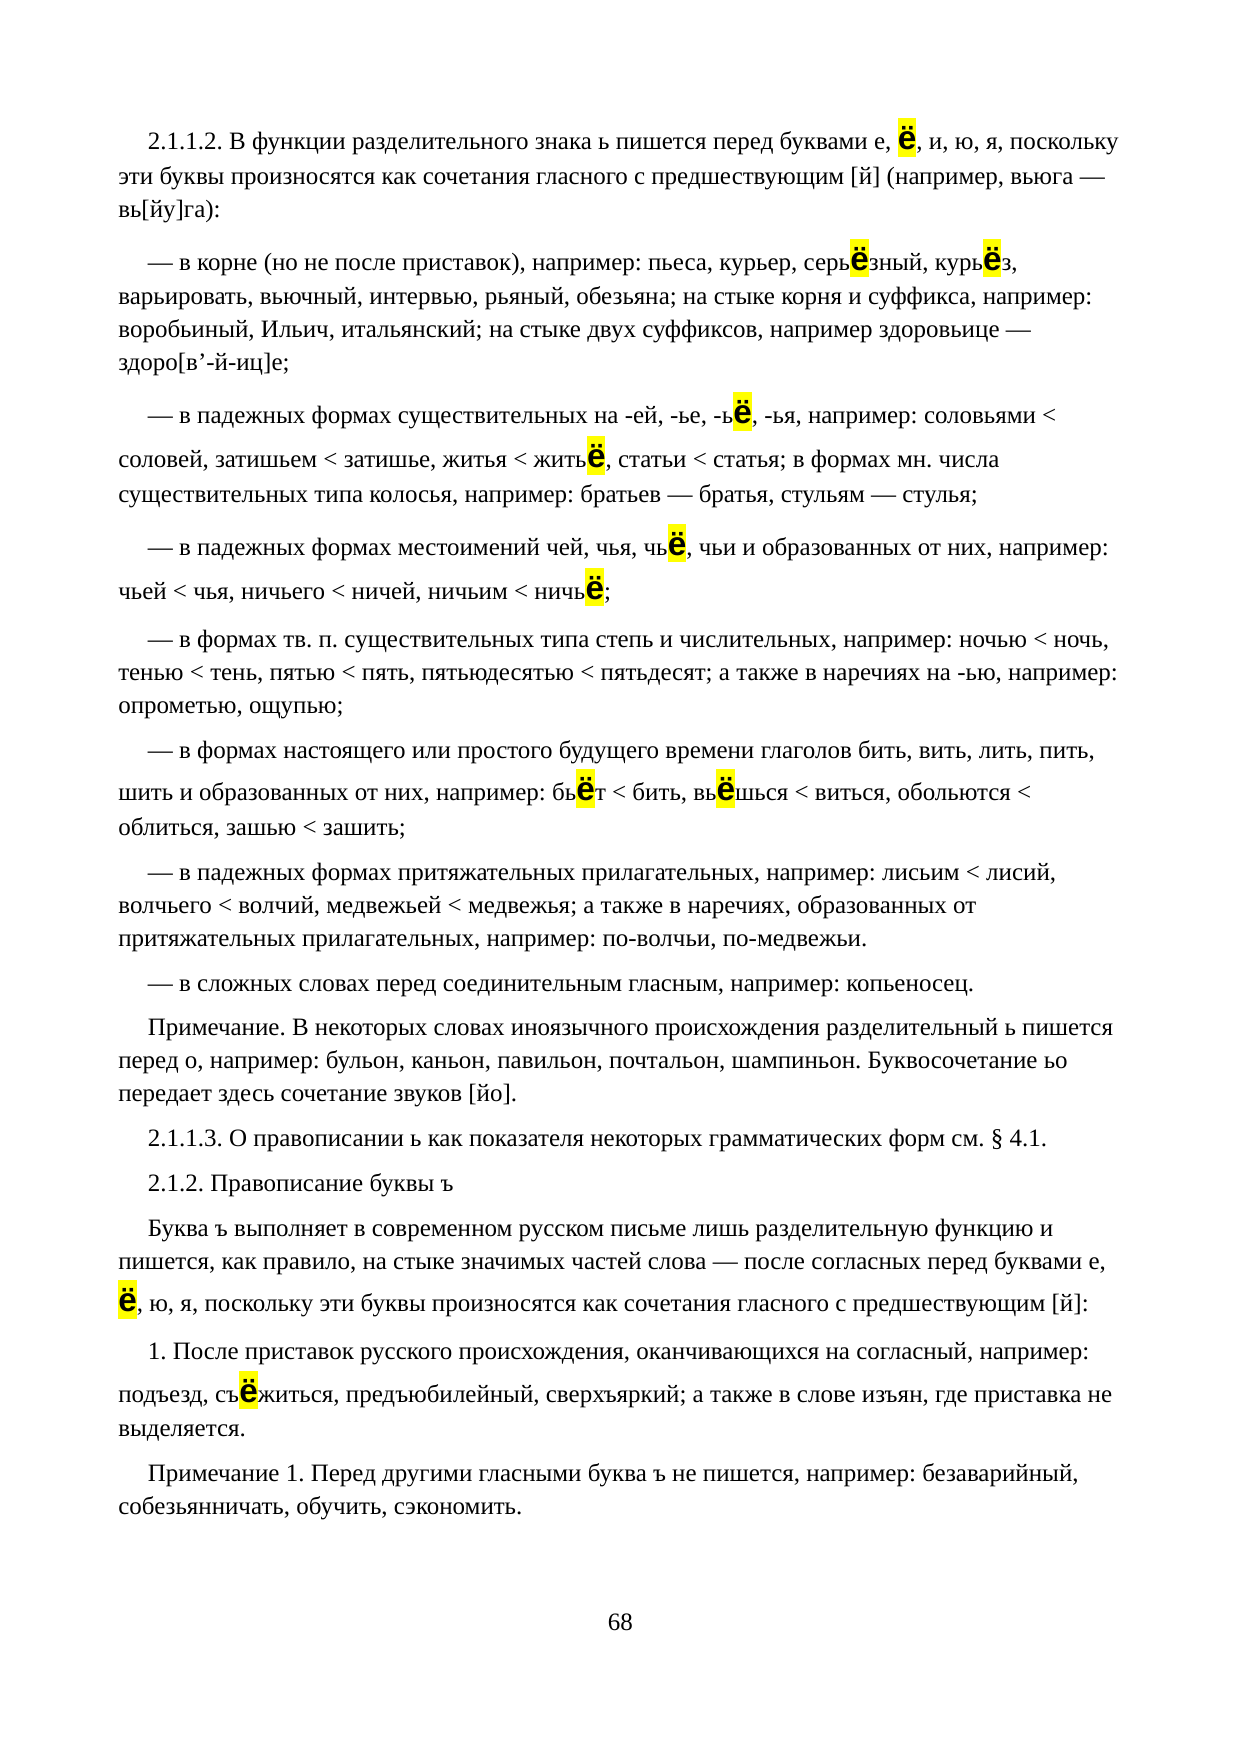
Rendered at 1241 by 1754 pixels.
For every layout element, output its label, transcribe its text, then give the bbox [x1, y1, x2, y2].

text 2.1.2. Правописание буквы ъ [118, 1168, 1122, 1197]
text — в падежных формах существительных на -ей, -ье, -ьё, -ья, например: соловьями < соловей, затишьем < затишье, житья < житьё, статьи < статья; в формах мн. числа существительных типа колосья, например: братьев — братья, стульям — стулья; [118, 392, 1122, 508]
text — в формах тв. п. существительных типа степь и числительных, например: ночью < ночь, тенью < тень, пятью < пять, пятьюдесятью < пятьдесят; а также в наречиях на -ью, например: опрометью, ощупью; [118, 624, 1122, 719]
text — в формах настоящего или простого будущего времени глаголов бить, вить, лить, пить, шить и образованных от них, например: бьёт < бить, вьёшься < виться, обольются < облиться, зашью < зашить; [118, 735, 1122, 841]
text Примечание. В некоторых словах иноязычного происхождения разделительный ь пишется перед о, например: бульон, каньон, павильон, почтальон, шампиньон. Буквосочетание ьо передает здесь сочетание звуков [йо]. [118, 1012, 1122, 1107]
text — в падежных формах притяжательных прилагательных, например: лисьим < лисий, волчьего < волчий, медвежьей < медвежья; а также в наречиях, образованных от притяжательных прилагательных, например: по-волчьи, по-медвежьи. [118, 857, 1122, 952]
text — в корне (но не после приставок), например: пьеса, курьер, серьёзный, курьёз, варьировать, вьючный, интервью, рьяный, обезьяна; на стыке корня и суффикса, например: воробьиный, Ильич, итальянский; на стыке двух суффиксов, например здоровьице — здоро[в’-й-иц]е; [118, 239, 1122, 376]
text — в падежных формах местоимений чей, чья, чьё, чьи и образованных от них, например: чьей < чья, ничьего < ничей, ничьим < ничьё; [118, 524, 1122, 606]
text 2.1.1.3. О правописании ь как показателя некоторых грамматических форм см. § 4.1. [118, 1123, 1122, 1152]
text — в сложных словах перед соединительным гласным, например: копьеносец. [118, 968, 1122, 996]
text 1. После приставок русского происхождения, оканчивающихся на согласный, например: подъезд, съёжиться, предъюбилейный, сверхъяркий; а также в слове изъян, где приставка не выделяется. [118, 1336, 1122, 1442]
text 2.1.1.2. В функции разделительного знака ь пишется перед буквами е, ё, и, ю, я, поскольку эти буквы произносятся как сочетания гласного с предшествующим [й] (например, вьюга — вь[йу]га): [118, 118, 1122, 223]
text Буква ъ выполняет в современном русском письме лишь разделительную функцию и пишется, как правило, на стыке значимых частей слова — после согласных перед буквами е, ё, ю, я, поскольку эти буквы произносятся как сочетания гласного с предшествующим [й]: [118, 1213, 1122, 1319]
text Примечание 1. Перед другими гласными буква ъ не пишется, например: безаварийный, собезьянничать, обучить, сэкономить. [118, 1458, 1122, 1520]
